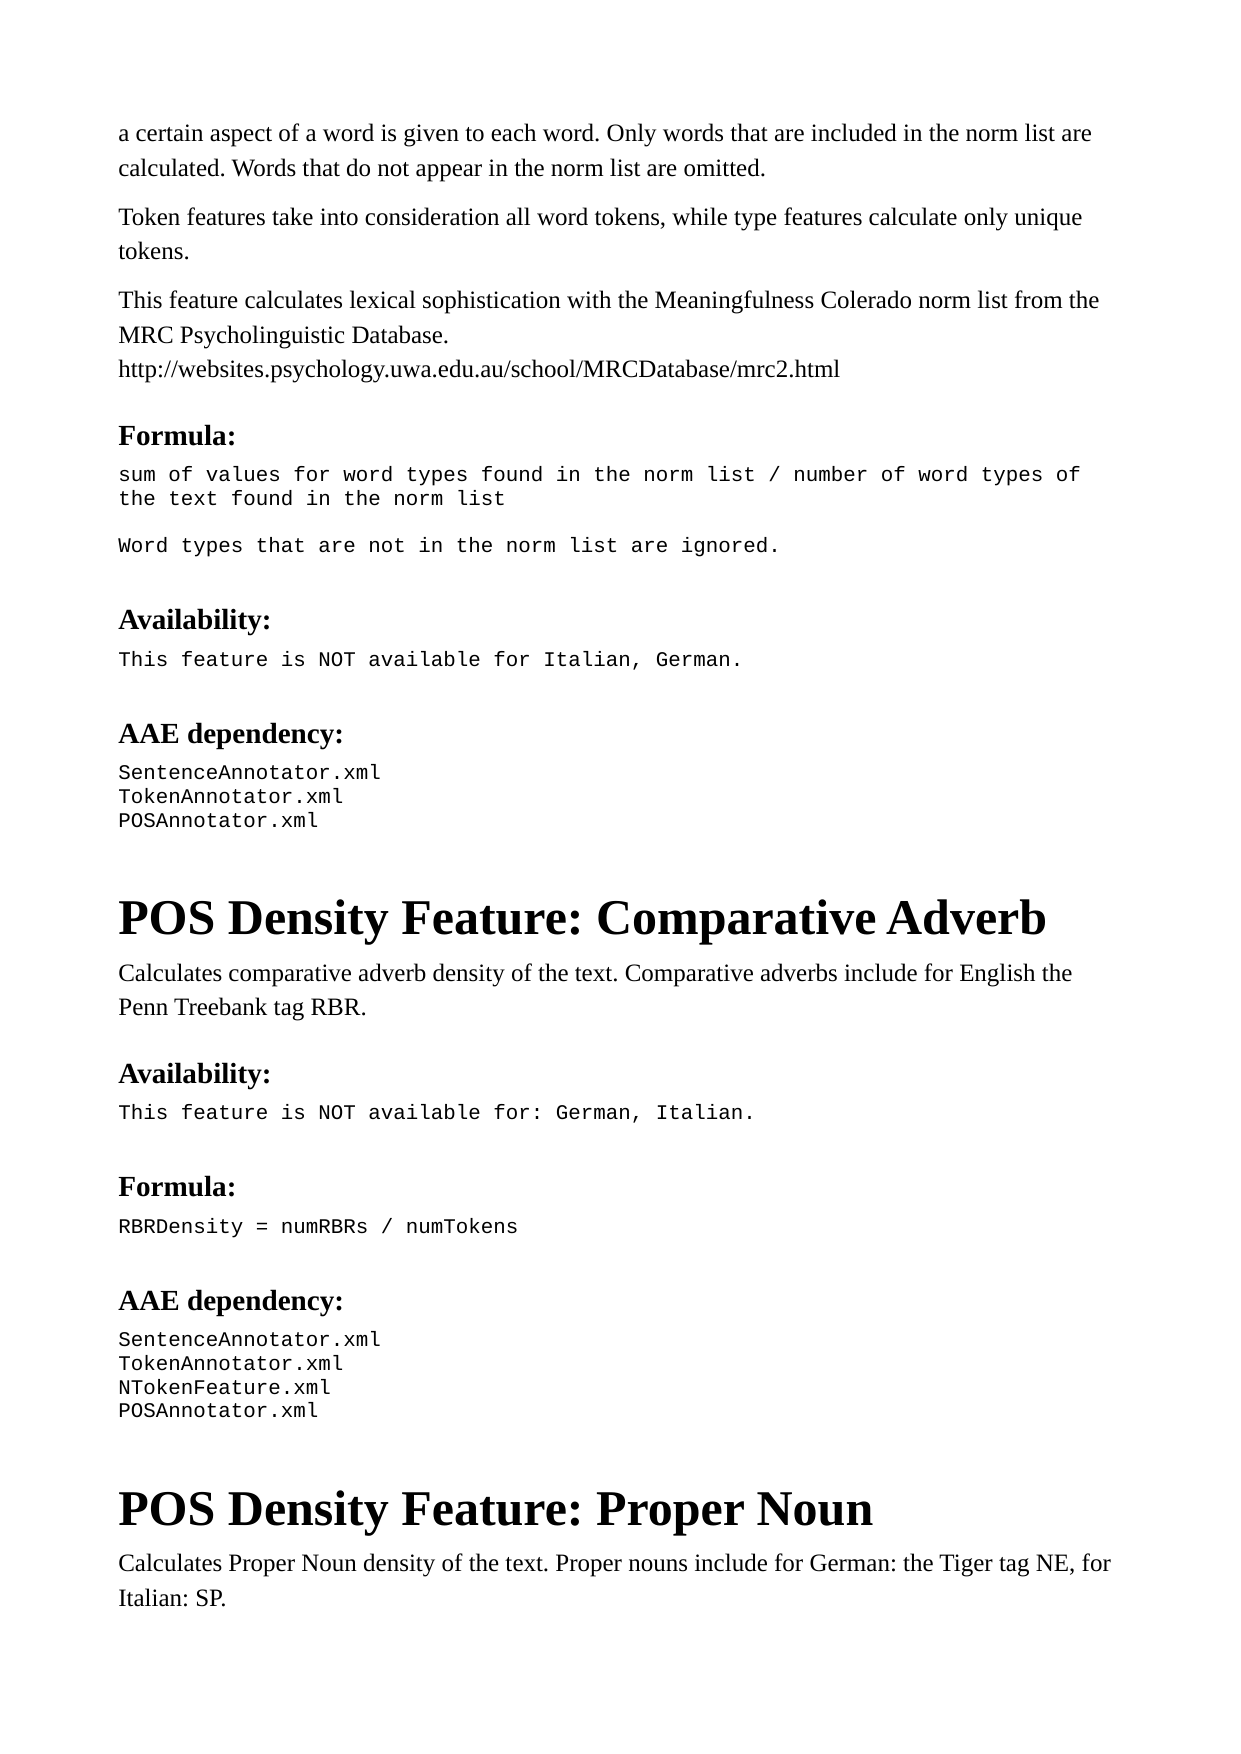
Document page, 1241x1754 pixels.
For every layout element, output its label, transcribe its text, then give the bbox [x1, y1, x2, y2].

subtitle Availability: [118, 602, 1122, 636]
text a certain aspect of a word is given to each word. Only words that are included in the norm list are calculated. Words that do not appear in the norm list are omitted. [118, 118, 1122, 181]
subtitle POS Density Feature: Proper Noun [118, 1478, 1122, 1536]
subtitle POS Density Feature: Comparative Adverb [118, 888, 1122, 945]
text This feature calculates lexical sophistication with the Meaningfulness Colerado norm list from the MRC Psycholinguistic Database. http://websites.psychology.uwa.edu.au/school/MRCDatabase/mrc2.html [118, 285, 1122, 383]
text POSAnnotator.xml [118, 1400, 1122, 1424]
text Token features take into consideration all word tokens, while type features calculate only unique tokens. [118, 202, 1122, 265]
subtitle AAE dependency: [118, 716, 1122, 750]
text TokenAnnotator.xml [118, 1353, 1122, 1377]
subtitle Formula: [118, 418, 1122, 451]
text Calculates Proper Noun density of the text. Proper nouns include for German: the Tiger tag NE, for Italian: SP. [118, 1548, 1122, 1612]
subtitle AAE dependency: [118, 1283, 1122, 1317]
text Word types that are not in the norm list are ignored. [118, 535, 1122, 558]
text This feature is NOT available for: German, Italian. [118, 1102, 1122, 1126]
text NTokenFeature.xml [118, 1377, 1122, 1400]
text POSAnnotator.xml [118, 809, 1122, 833]
text TokenAnnotator.xml [118, 786, 1122, 809]
subtitle Formula: [118, 1169, 1122, 1203]
text sum of values for word types found in the norm list / number of word types of the text found in the norm list [118, 464, 1122, 511]
text Calculates comparative adverb density of the text. Comparative adverbs include for English the Penn Treebank tag RBR. [118, 958, 1122, 1021]
text SentenceAnnotator.xml [118, 762, 1122, 786]
text SentenceAnnotator.xml [118, 1329, 1122, 1353]
text This feature is NOT available for Italian, German. [118, 648, 1122, 672]
subtitle Availability: [118, 1056, 1122, 1089]
text RBRDensity = numRBRs / numTokens [118, 1216, 1122, 1239]
